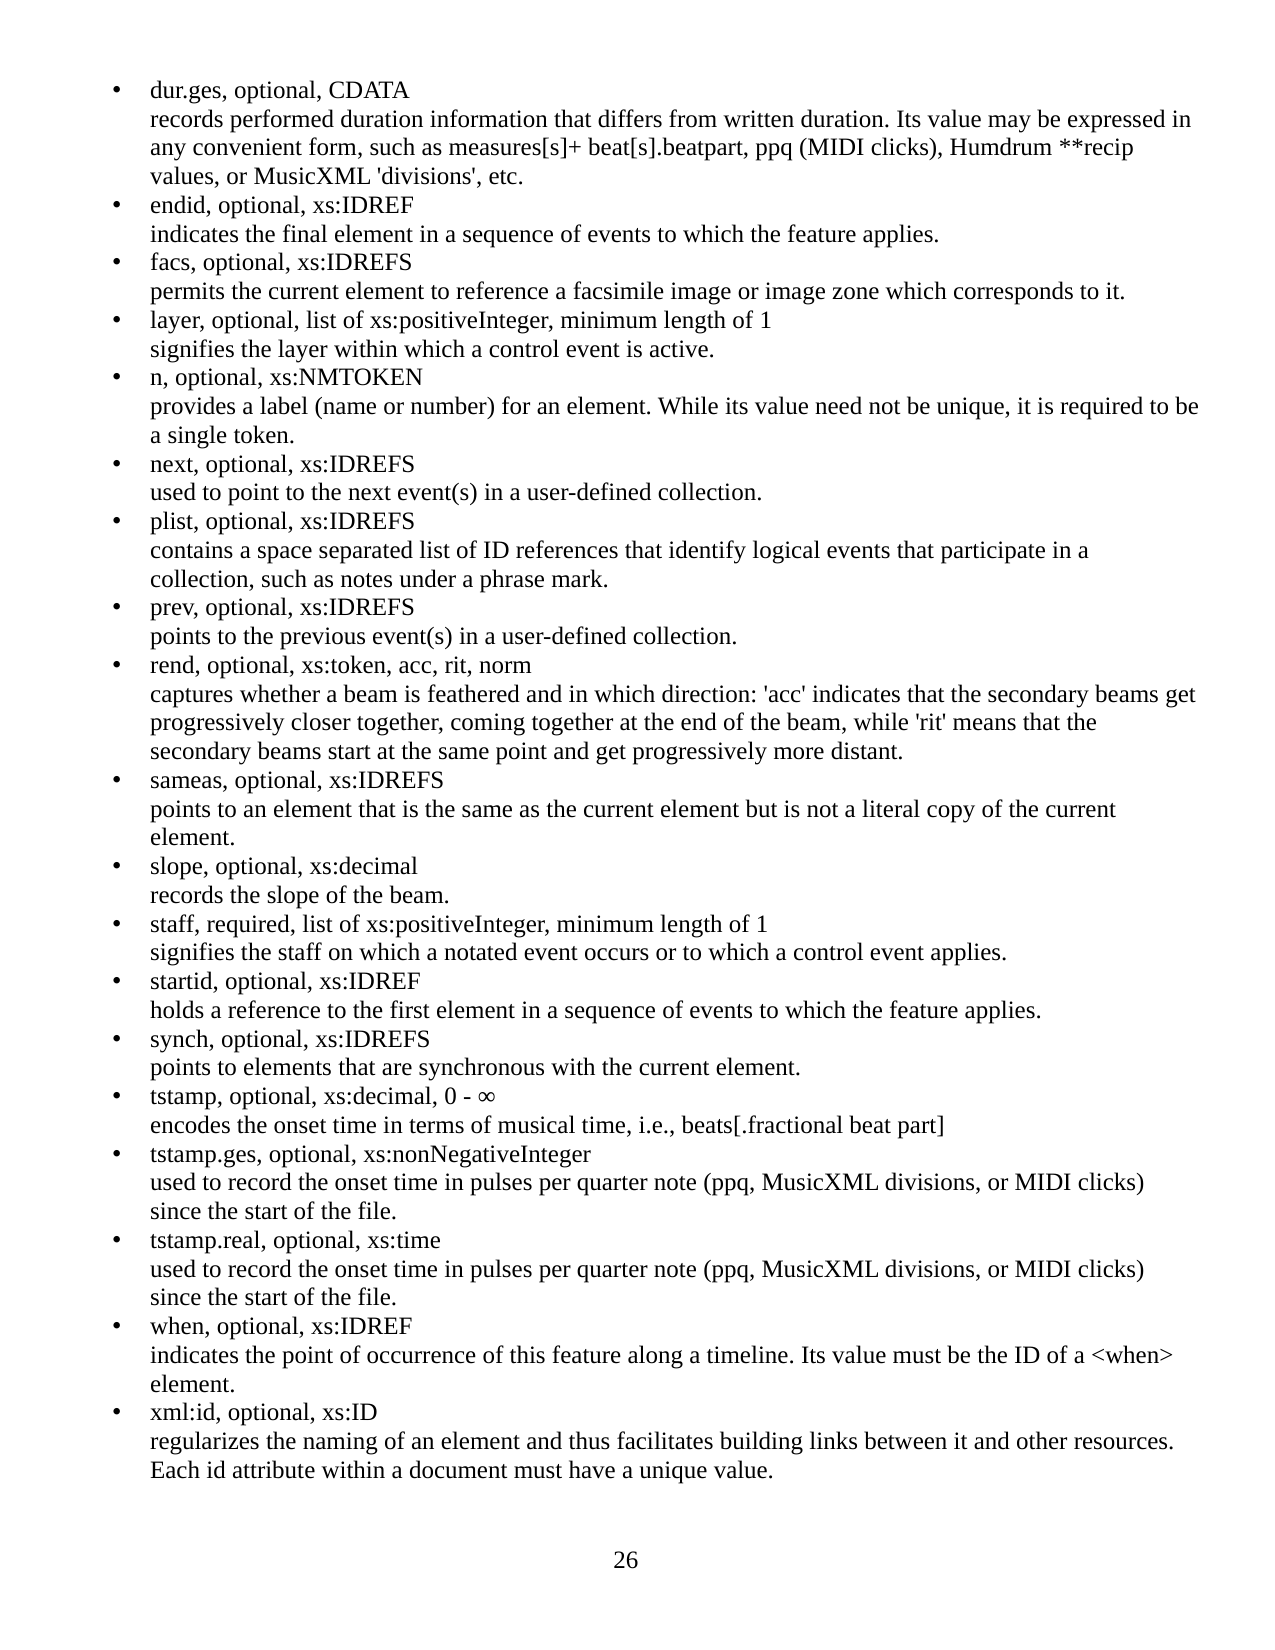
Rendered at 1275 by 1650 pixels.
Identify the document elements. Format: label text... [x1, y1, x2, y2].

list staff, required, list of xs:positiveInteger, minimum length of 1 signifies the staff on which a notated event occurs or to which a control event applies. [112, 909, 1200, 966]
list startid, optional, xs:IDREF holds a reference to the first element in a sequence of events to which the feature applies. [112, 966, 1200, 1024]
list sameas, optional, xs:IDREFS points to an element that is the same as the current element but is not a literal copy of the current element. [112, 765, 1200, 851]
list tstamp, optional, xs:decimal, 0 - ∞ encodes the onset time in terms of musical time, i.e., beats[.fractional beat part] [112, 1081, 1200, 1139]
list plist, optional, xs:IDREFS contains a space separated list of ID references that identify logical events that participate in a collection, such as notes under a phrase mark. [112, 506, 1200, 592]
list endid, optional, xs:IDREF indicates the final element in a sequence of events to which the feature applies. [112, 190, 1200, 247]
list facs, optional, xs:IDREFS permits the current element to reference a facsimile image or image zone which corresponds to it. [112, 247, 1200, 305]
list tstamp.real, optional, xs:time used to record the onset time in pulses per quarter note (ppq, MusicXML divisions, or MIDI clicks) since the start of the file. [112, 1225, 1200, 1311]
list when, optional, xs:IDREF indicates the point of occurrence of this feature along a timeline. Its value must be the ID of a <when> element. [112, 1311, 1200, 1397]
list dur.ges, optional, CDATA records performed duration information that differs from written duration. Its value may be expressed in any convenient form, such as measures[s]+ beat[s].beatpart, ppq (MIDI clicks), Humdrum **recip values, or MusicXML 'divisions', etc. [112, 75, 1200, 190]
list tstamp.ges, optional, xs:nonNegativeInteger used to record the onset time in pulses per quarter note (ppq, MusicXML divisions, or MIDI clicks) since the start of the file. [112, 1139, 1200, 1225]
list next, optional, xs:IDREFS used to point to the next event(s) in a user-defined collection. [112, 449, 1200, 506]
list n, optional, xs:NMTOKEN provides a label (name or number) for an element. While its value need not be unique, it is required to be a single token. [112, 362, 1200, 449]
list xml:id, optional, xs:ID regularizes the naming of an element and thus facilitates building links between it and other resources. Each id attribute within a document must have a unique value. [112, 1397, 1200, 1484]
list layer, optional, list of xs:positiveInteger, minimum length of 1 signifies the layer within which a control event is active. [112, 305, 1200, 362]
list rend, optional, xs:token, acc, rit, norm captures whether a beam is feathered and in which direction: 'acc' indicates that the secondary beams get progressively closer together, coming together at the end of the beam, while 'rit' means that the secondary beams start at the same point and get progressively more distant. [112, 650, 1200, 765]
list slope, optional, xs:decimal records the slope of the beam. [112, 851, 1200, 909]
list synch, optional, xs:IDREFS points to elements that are synchronous with the current element. [112, 1024, 1200, 1081]
list prev, optional, xs:IDREFS points to the previous event(s) in a user-defined collection. [112, 592, 1200, 650]
